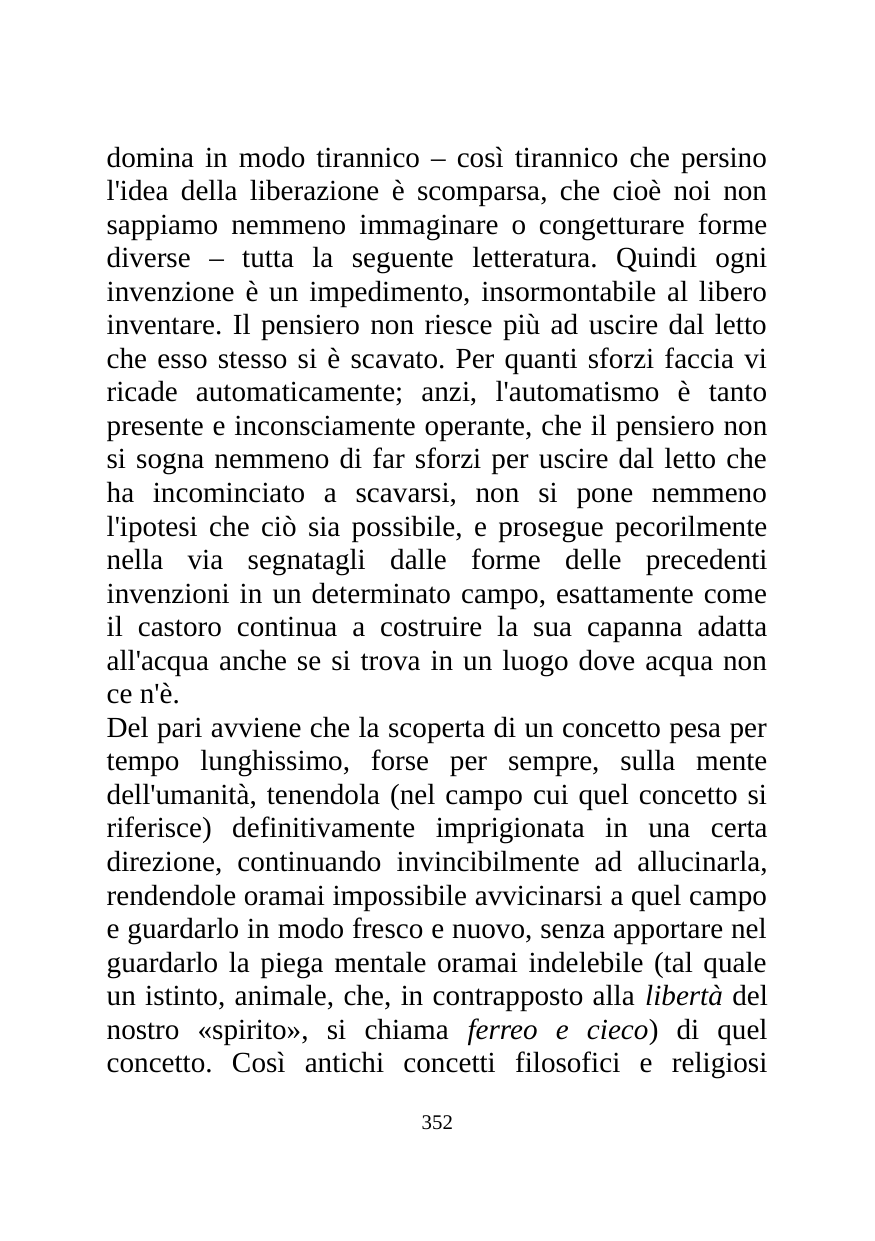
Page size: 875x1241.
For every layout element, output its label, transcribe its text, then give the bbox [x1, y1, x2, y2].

text domina in modo tirannico – così tirannico che persino l'idea della liberazione è scomparsa, che cioè noi non sappiamo nemmeno immaginare o congetturare forme diverse – tutta la seguente letteratura. Quindi ogni invenzione è un impedimento, insormontabile al libero inventare. Il pensiero non riesce più ad uscire dal letto che esso stesso si è scavato. Per quanti sforzi faccia vi ricade automaticamente; anzi, l'automatismo è tanto presente e inconsciamente operante, che il pensiero non si sogna nemmeno di far sforzi per uscire dal letto che ha incominciato a scavarsi, non si pone nemmeno l'ipotesi che ciò sia possibile, e prosegue pecorilmente nella via segnatagli dalle forme delle precedenti invenzioni in un determinato campo, esattamente come il castoro continua a costruire la sua capanna adatta all'acqua anche se si trova in un luogo dove acqua non ce n'è. [106, 140, 768, 710]
text Del pari avviene che la scoperta di un concetto pesa per tempo lunghissimo, forse per sempre, sulla mente dell'umanità, tenendola (nel campo cui quel concetto si riferisce) definitivamente imprigionata in una certa direzione, continuando invincibilmente ad allucinarla, rendendole oramai impossibile avvicinarsi a quel campo e guardarlo in modo fresco e nuovo, senza apportare nel guardarlo la piega mentale oramai indelebile (tal quale un istinto, animale, che, in contrapposto alla libertà del nostro «spirito», si chiama ferreo e cieco) di quel concetto. Così antichi concetti filosofici e religiosi [106, 710, 768, 1079]
